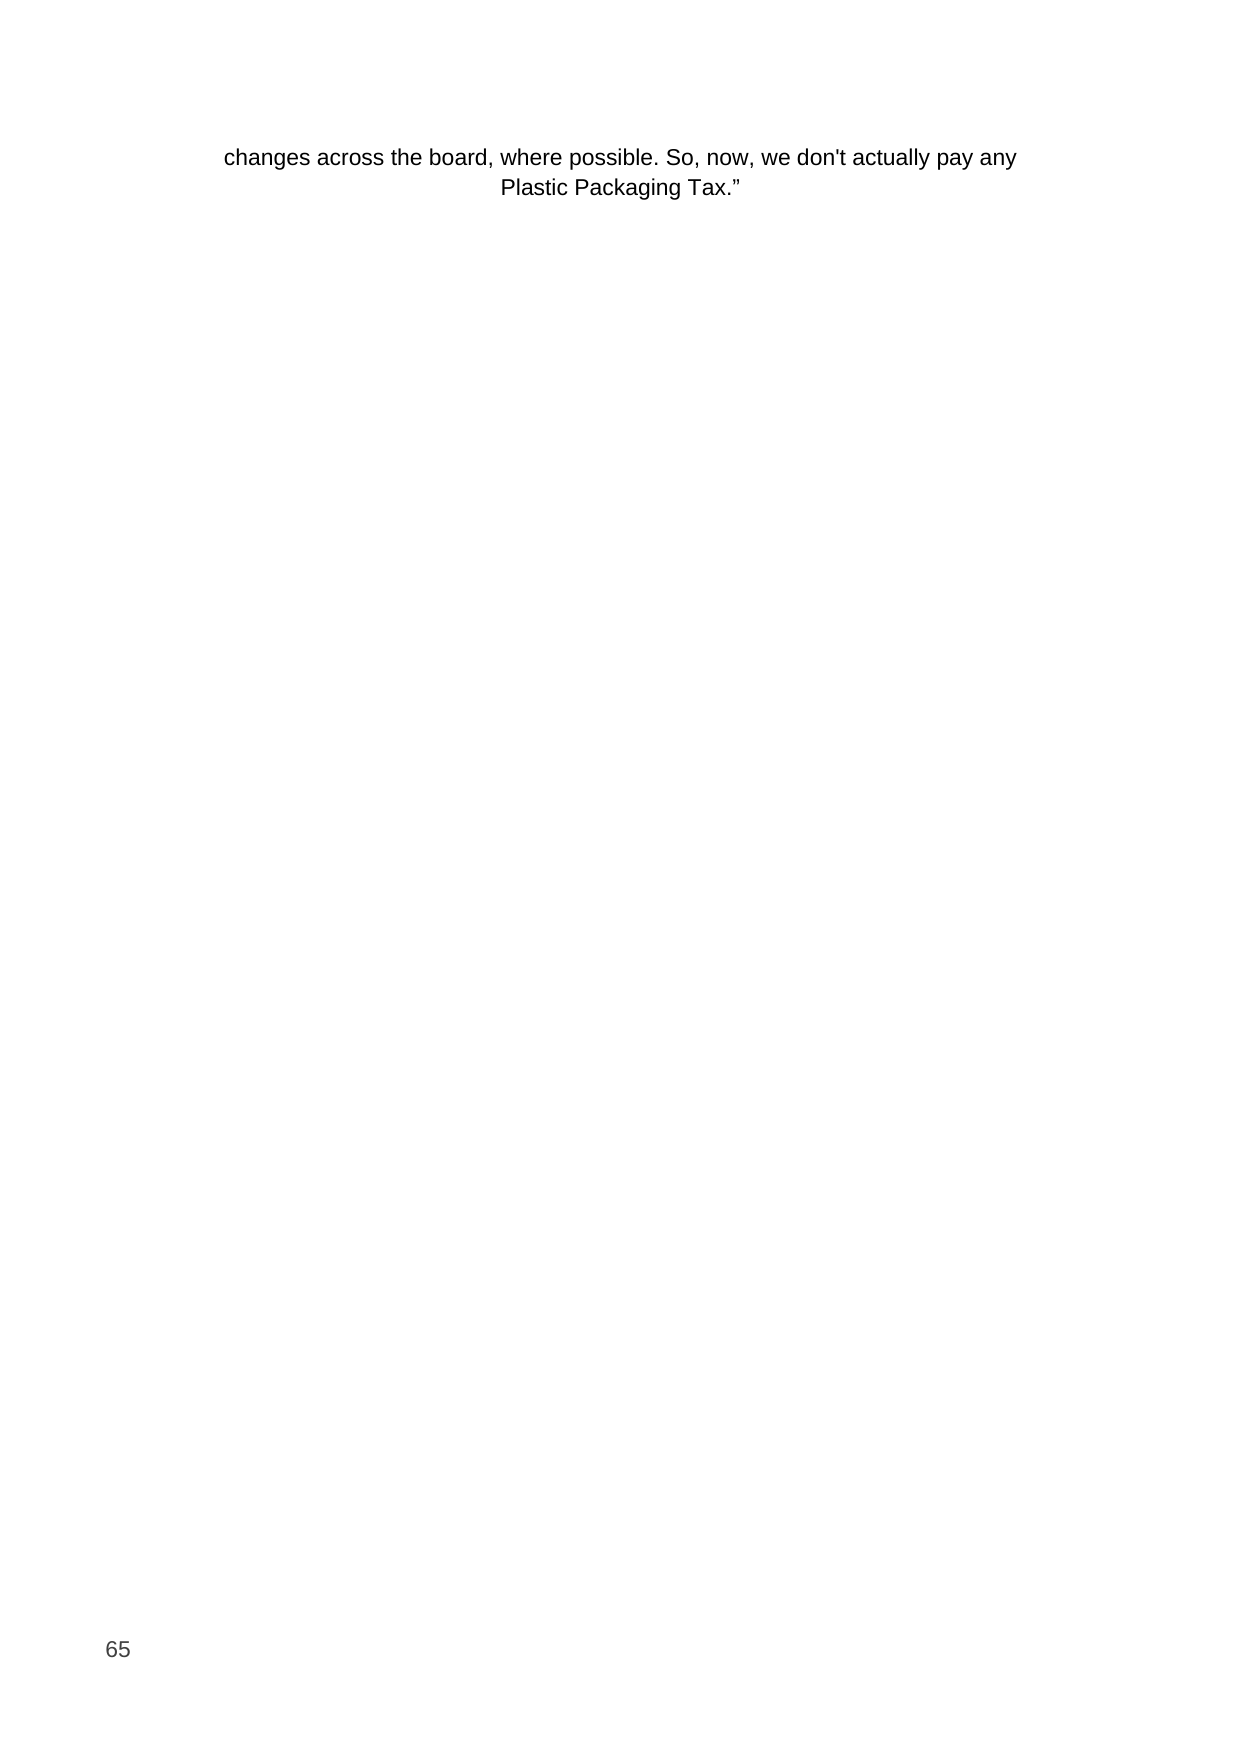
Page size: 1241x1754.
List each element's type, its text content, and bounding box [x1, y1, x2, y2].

text changes across the board, where possible. So, now, we don't actually pay any Plastic Packaging Tax.” [195, 143, 1045, 200]
